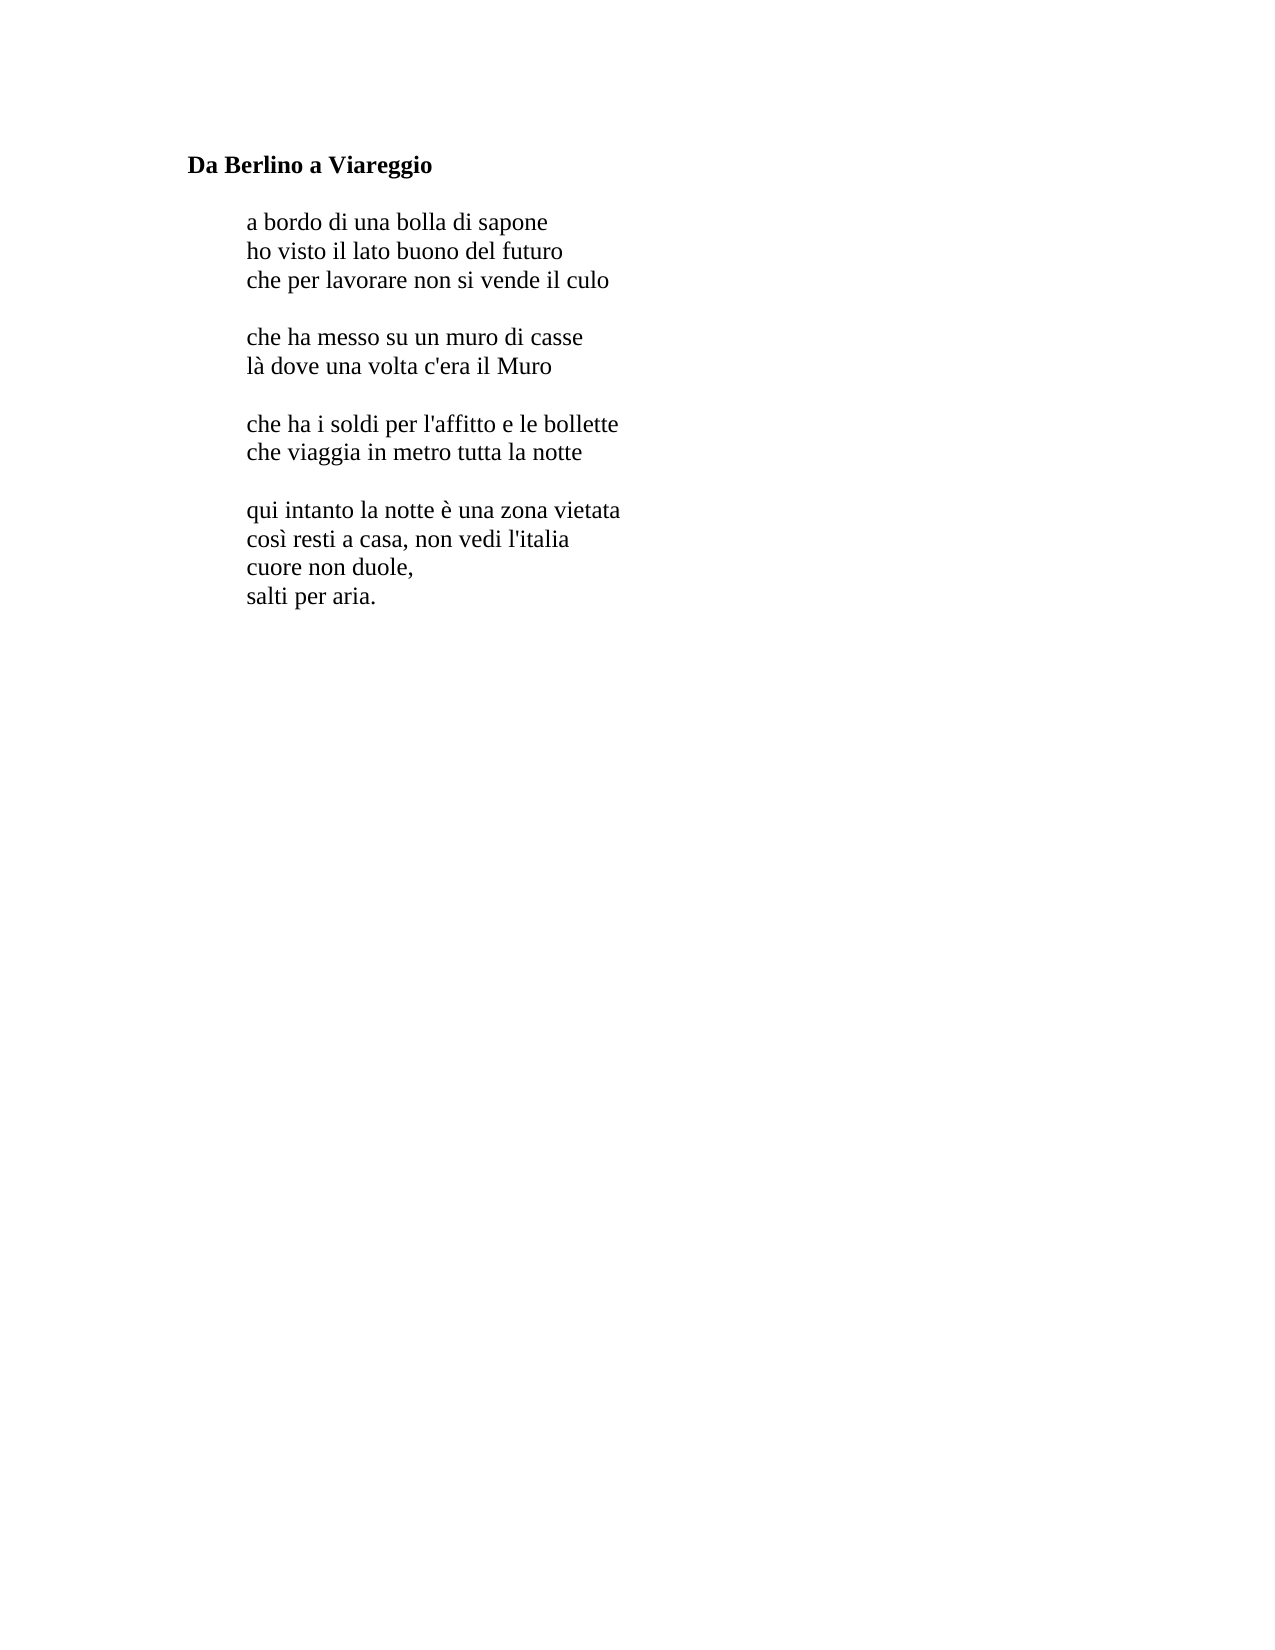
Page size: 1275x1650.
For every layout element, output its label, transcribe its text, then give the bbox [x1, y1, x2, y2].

text a bordo di una bolla di sapone [187, 207, 1087, 236]
text Da Berlino a Viareggio [187, 150, 1087, 179]
text che ha i soldi per l'affitto e le bollette [187, 409, 1087, 437]
text cuore non duole, [187, 552, 1087, 581]
text così resti a casa, non vedi l'italia [187, 524, 1087, 552]
text ho visto il lato buono del futuro [187, 236, 1087, 265]
text che viaggia in metro tutta la notte [187, 437, 1087, 466]
text salti per aria. [187, 581, 1087, 610]
text che per lavorare non si vende il culo [187, 265, 1087, 294]
text che ha messo su un muro di casse [187, 322, 1087, 351]
text là dove una volta c'era il Muro [187, 351, 1087, 380]
text qui intanto la notte è una zona vietata [187, 495, 1087, 524]
